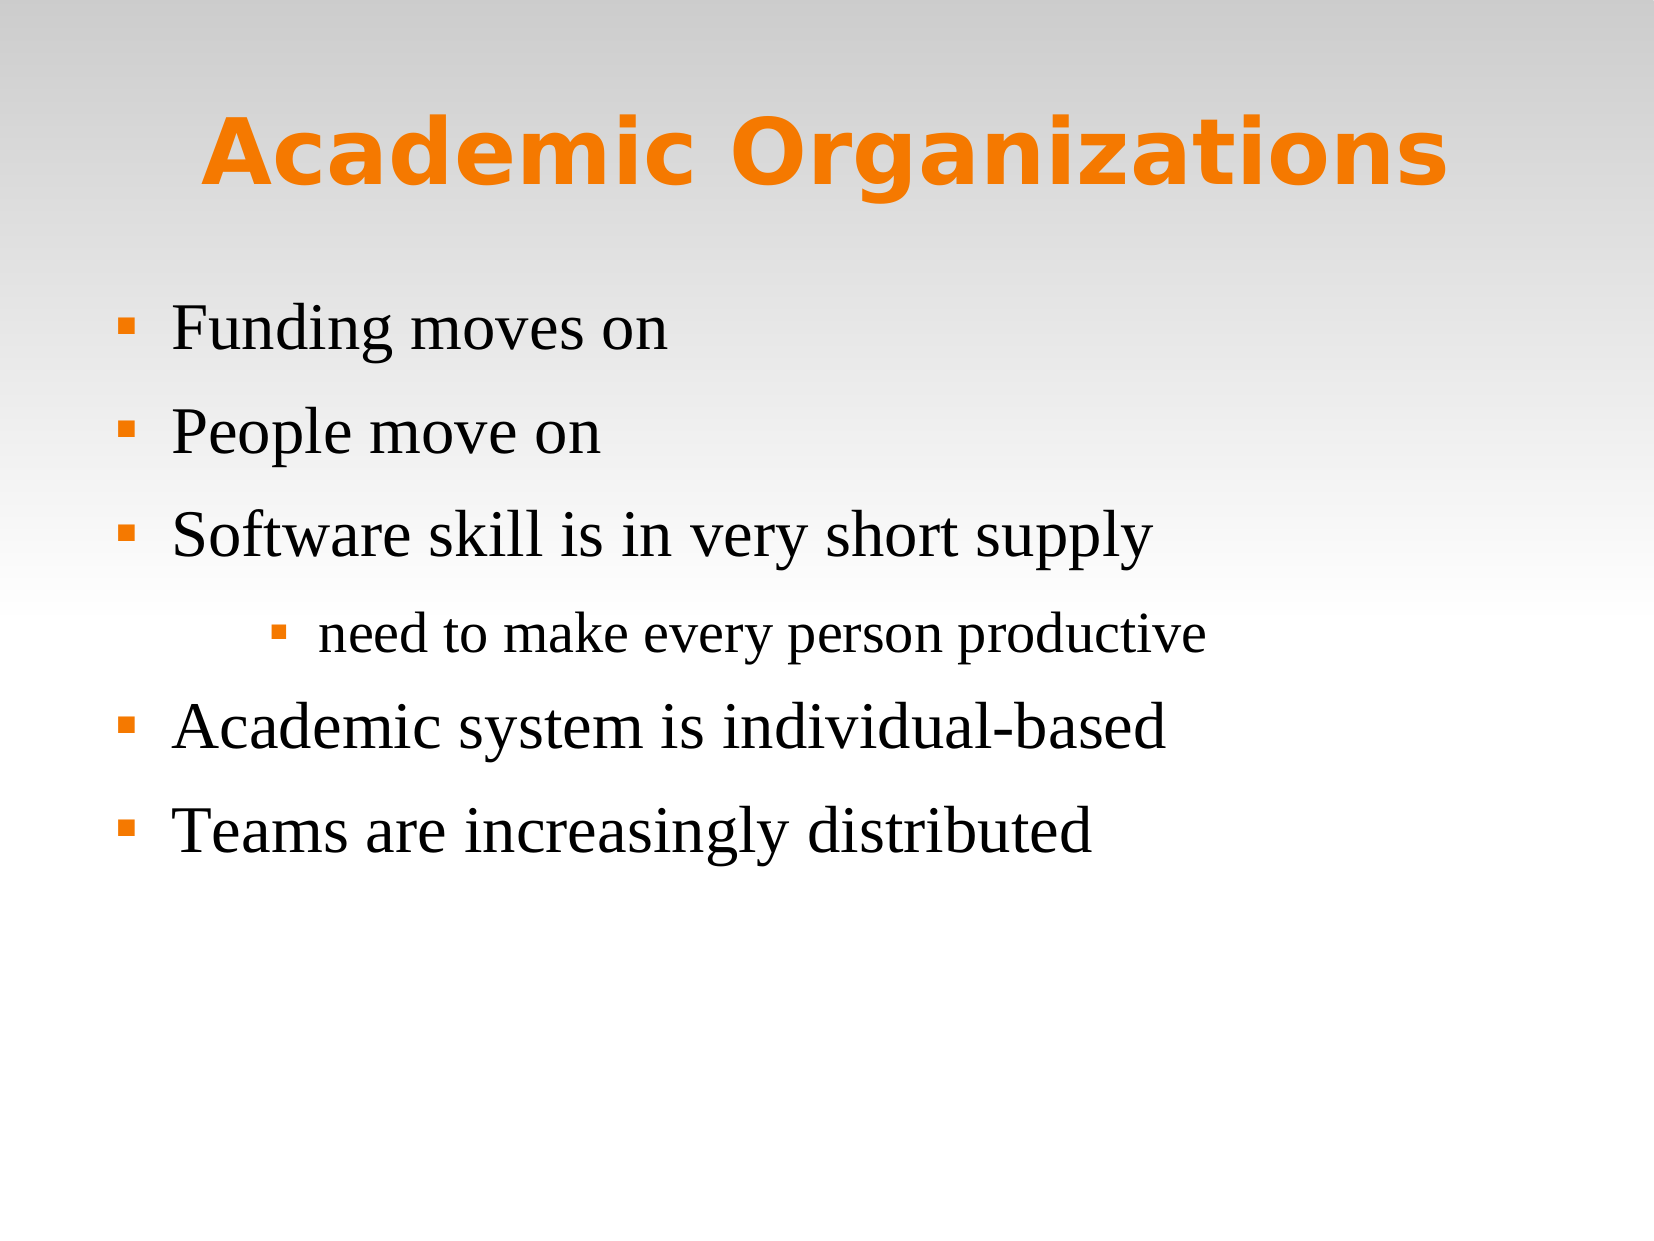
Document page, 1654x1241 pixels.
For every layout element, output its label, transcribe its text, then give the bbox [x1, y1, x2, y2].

title Academic Organizations [82, 56, 1571, 250]
list Funding moves on People move on Software skill is in very short supply need to make every person productive Academic system is individual-based Teams are increasingly distributed [82, 290, 1571, 907]
